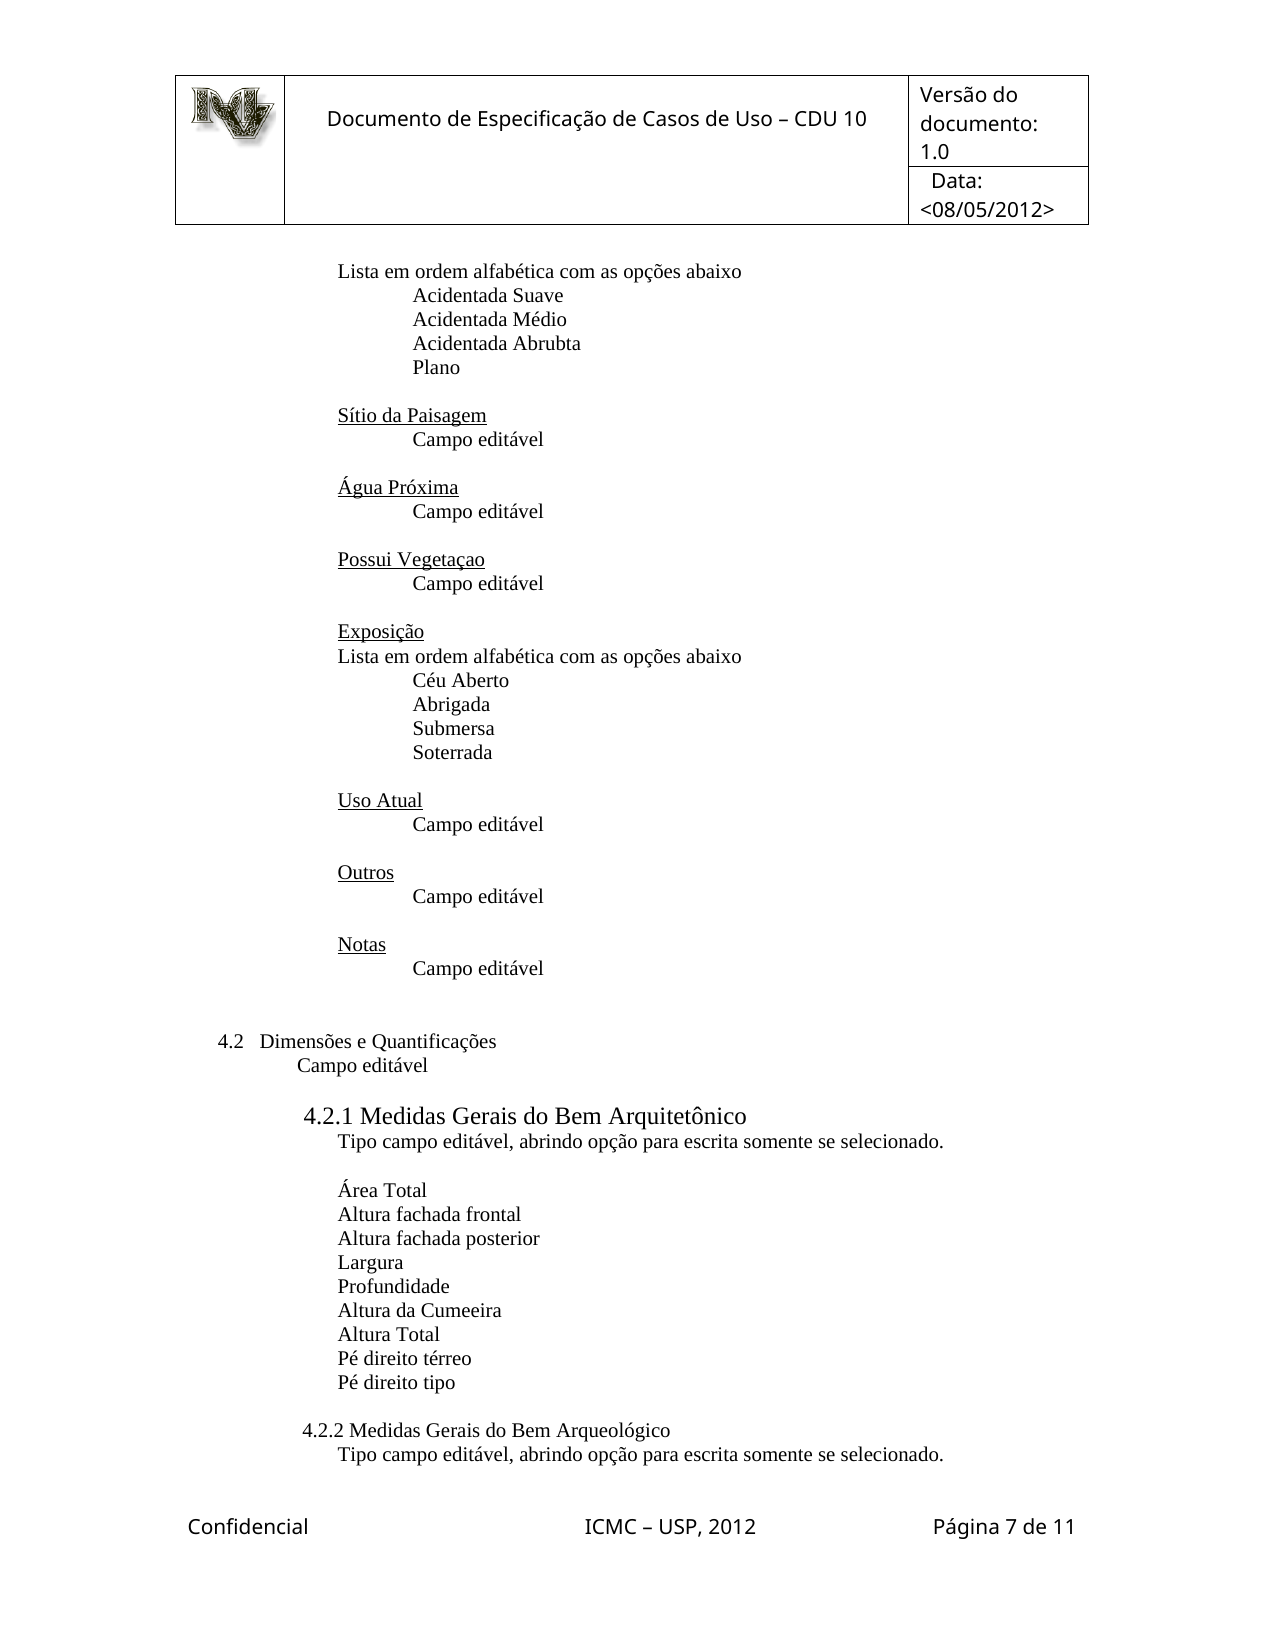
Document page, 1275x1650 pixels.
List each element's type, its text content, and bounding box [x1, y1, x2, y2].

text Campo editável [192, 1053, 1087, 1077]
text Pé direito tipo [192, 1370, 1087, 1394]
text Altura Total [192, 1322, 1087, 1346]
text Acidentada Médio [192, 307, 1087, 331]
text 4.2.2 Medidas Gerais do Bem Arqueológico [192, 1418, 1087, 1442]
text Sítio da Paisagem [192, 403, 1087, 427]
text Exposição [192, 619, 1087, 643]
text Plano [192, 355, 1087, 379]
text Tipo campo editável, abrindo opção para escrita somente se selecionado. [192, 1442, 1087, 1466]
text Notas [192, 932, 1087, 956]
text Campo editável [192, 884, 1087, 908]
text Campo editável [192, 499, 1087, 523]
text Abrigada [192, 692, 1087, 716]
text Área Total [192, 1178, 1087, 1202]
text 4.2 Dimensões e Quantificações [192, 1028, 1087, 1053]
text Altura fachada frontal [192, 1202, 1087, 1226]
list 4.2.1 Medidas Gerais do Bem Arquitetônico [192, 1101, 1087, 1129]
text Campo editável [192, 427, 1087, 451]
text Acidentada Suave [192, 283, 1087, 307]
text Outros [192, 860, 1087, 884]
text Campo editável [192, 956, 1087, 980]
text Campo editável [192, 812, 1087, 836]
list Tipo campo editável, abrindo opção para escrita somente se selecionado. [192, 1129, 1087, 1153]
text Altura fachada posterior [192, 1226, 1087, 1250]
text Água Próxima [192, 475, 1087, 499]
text Acidentada Abrubta [192, 331, 1087, 355]
text Campo editável [192, 571, 1087, 595]
text Possui Vegetaçao [192, 547, 1087, 571]
text Céu Aberto [192, 668, 1087, 692]
text Soterrada [192, 740, 1087, 764]
text Altura da Cumeeira [192, 1298, 1087, 1322]
text Largura [192, 1250, 1087, 1274]
picture [186, 76, 277, 151]
text Pé direito térreo [192, 1346, 1087, 1370]
text Submersa [192, 716, 1087, 740]
text Lista em ordem alfabética com as opções abaixo [192, 643, 1087, 668]
text Lista em ordem alfabética com as opções abaixo [192, 258, 1087, 283]
text Uso Atual [192, 788, 1087, 812]
text Profundidade [192, 1274, 1087, 1298]
